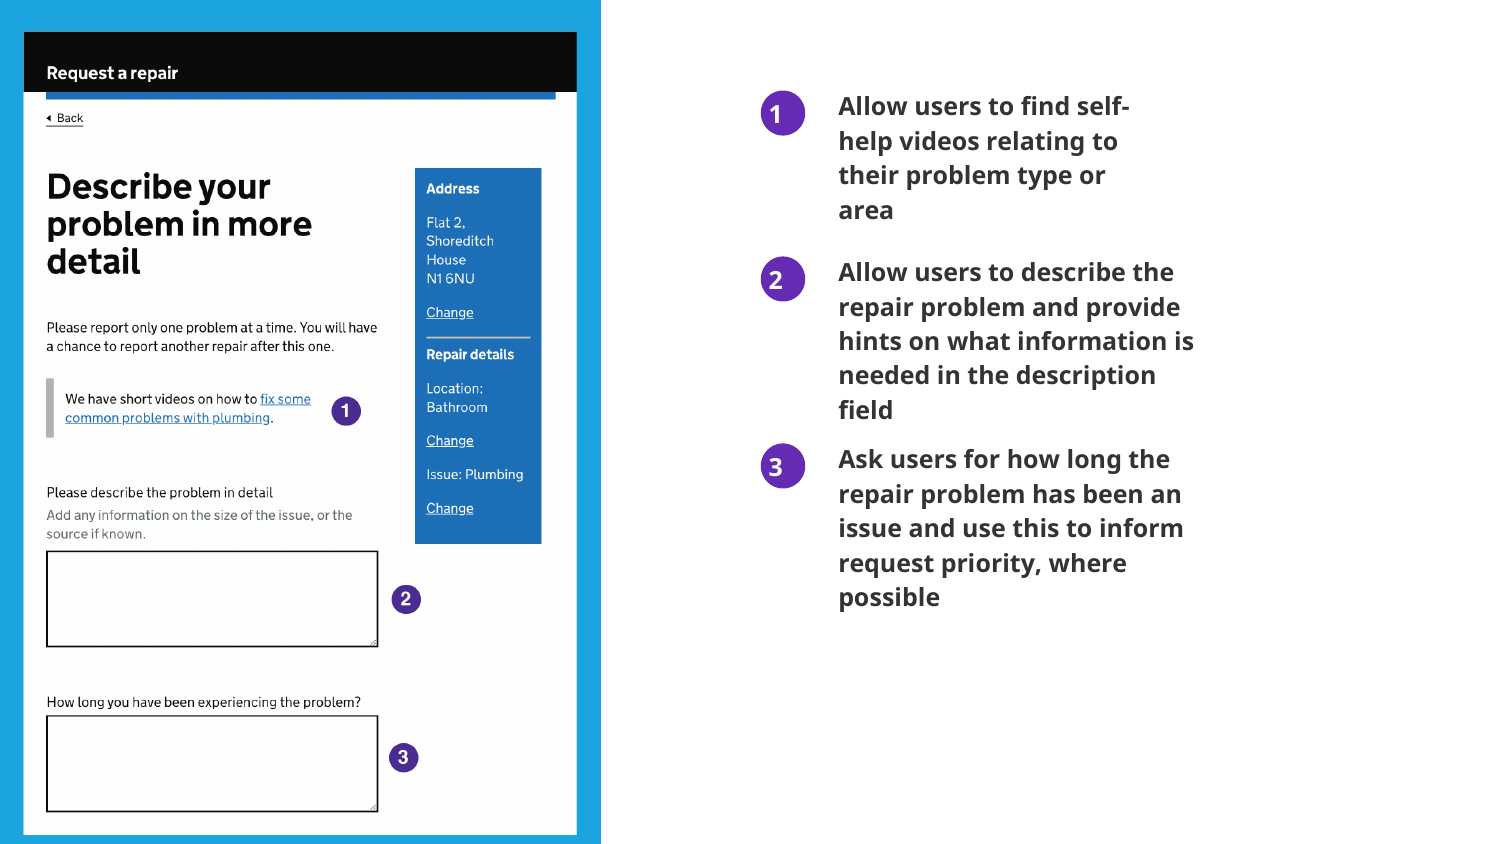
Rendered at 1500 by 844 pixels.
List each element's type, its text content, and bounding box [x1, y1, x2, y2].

text_box Allow users to describe the repair problem and provide hints on what information is needed in the description field [823, 237, 1228, 356]
text_box 1 [760, 83, 784, 116]
text_box [761, 256, 806, 302]
picture [23, 31, 578, 835]
text_box [760, 90, 806, 136]
text_box Allow users to find self-help videos relating to their problem type or area [823, 71, 1183, 191]
text_box [0, 0, 601, 844]
text_box 3 [760, 436, 784, 469]
text_box 2 [760, 249, 784, 282]
text_box Ask users for how long the repair problem has been an issue and use this to inform request priority, where possible [823, 424, 1234, 543]
text_box [761, 443, 806, 489]
